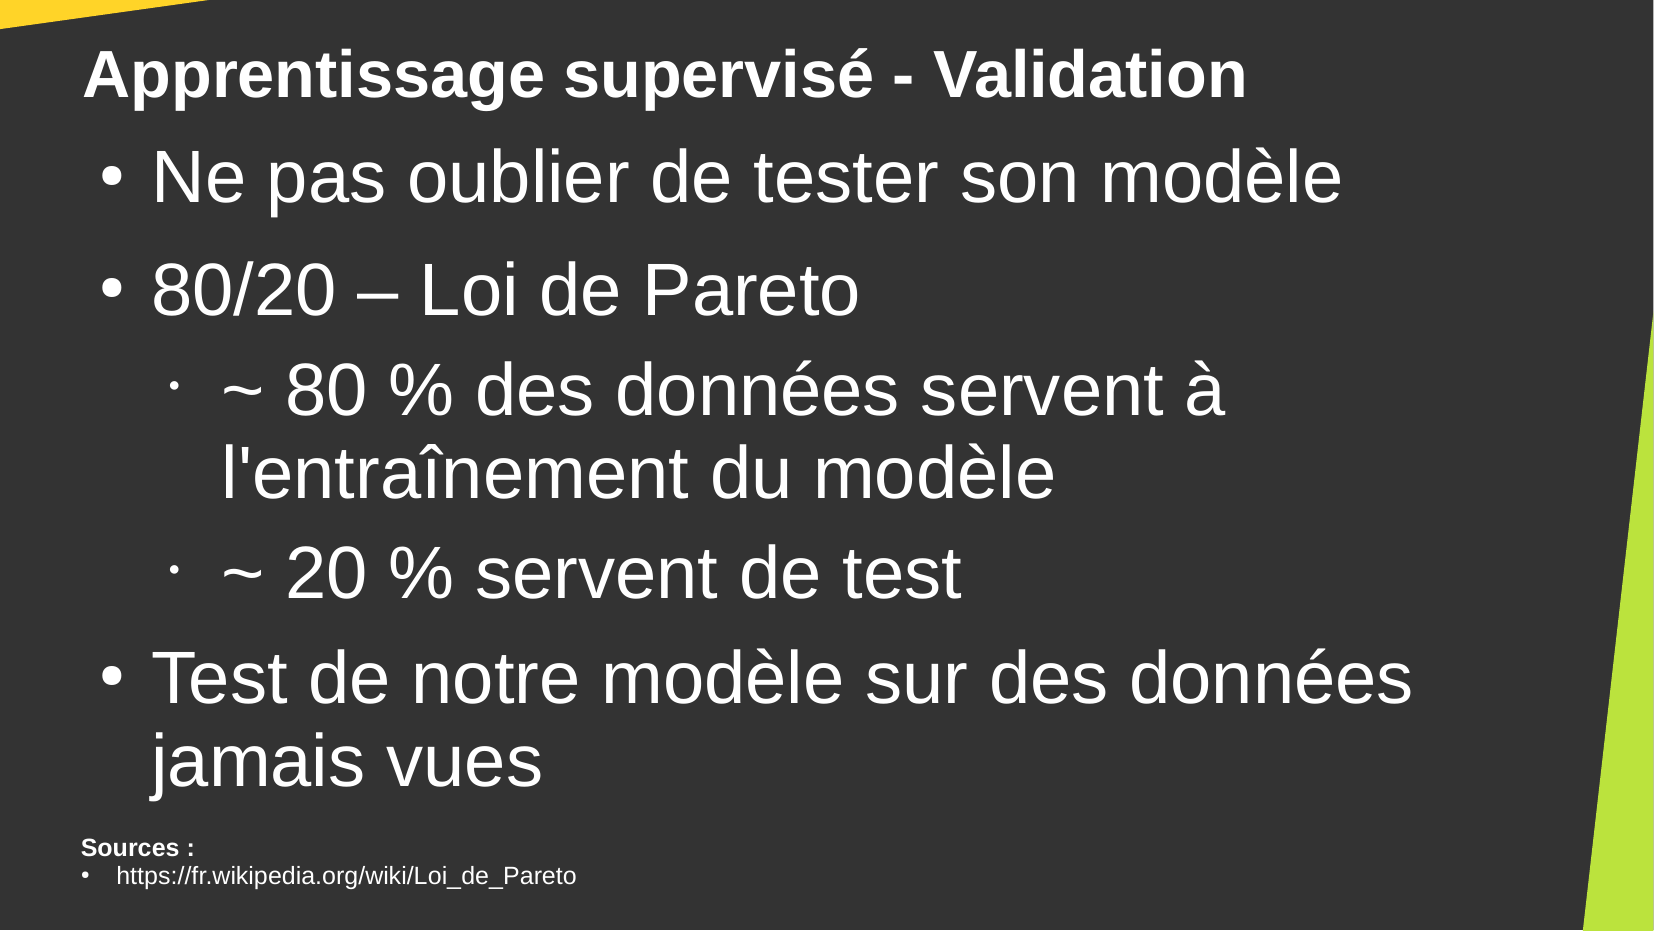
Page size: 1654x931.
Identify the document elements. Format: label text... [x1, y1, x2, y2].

list Ne pas oublier de tester son modèle 80/20 – Loi de Pareto ~ 80 % des données servent à l'entraînement du modèle ~ 20 % servent de test Test de notre modèle sur des données jamais vues [81, 135, 1501, 804]
title Apprentissage supervisé - Validation [82, 37, 1571, 113]
text_box [0, 0, 209, 30]
text_box Sources : https://fr.wikipedia.org/wiki/Loi_de_Pareto [66, 826, 1483, 926]
text_box [1582, 306, 1654, 931]
